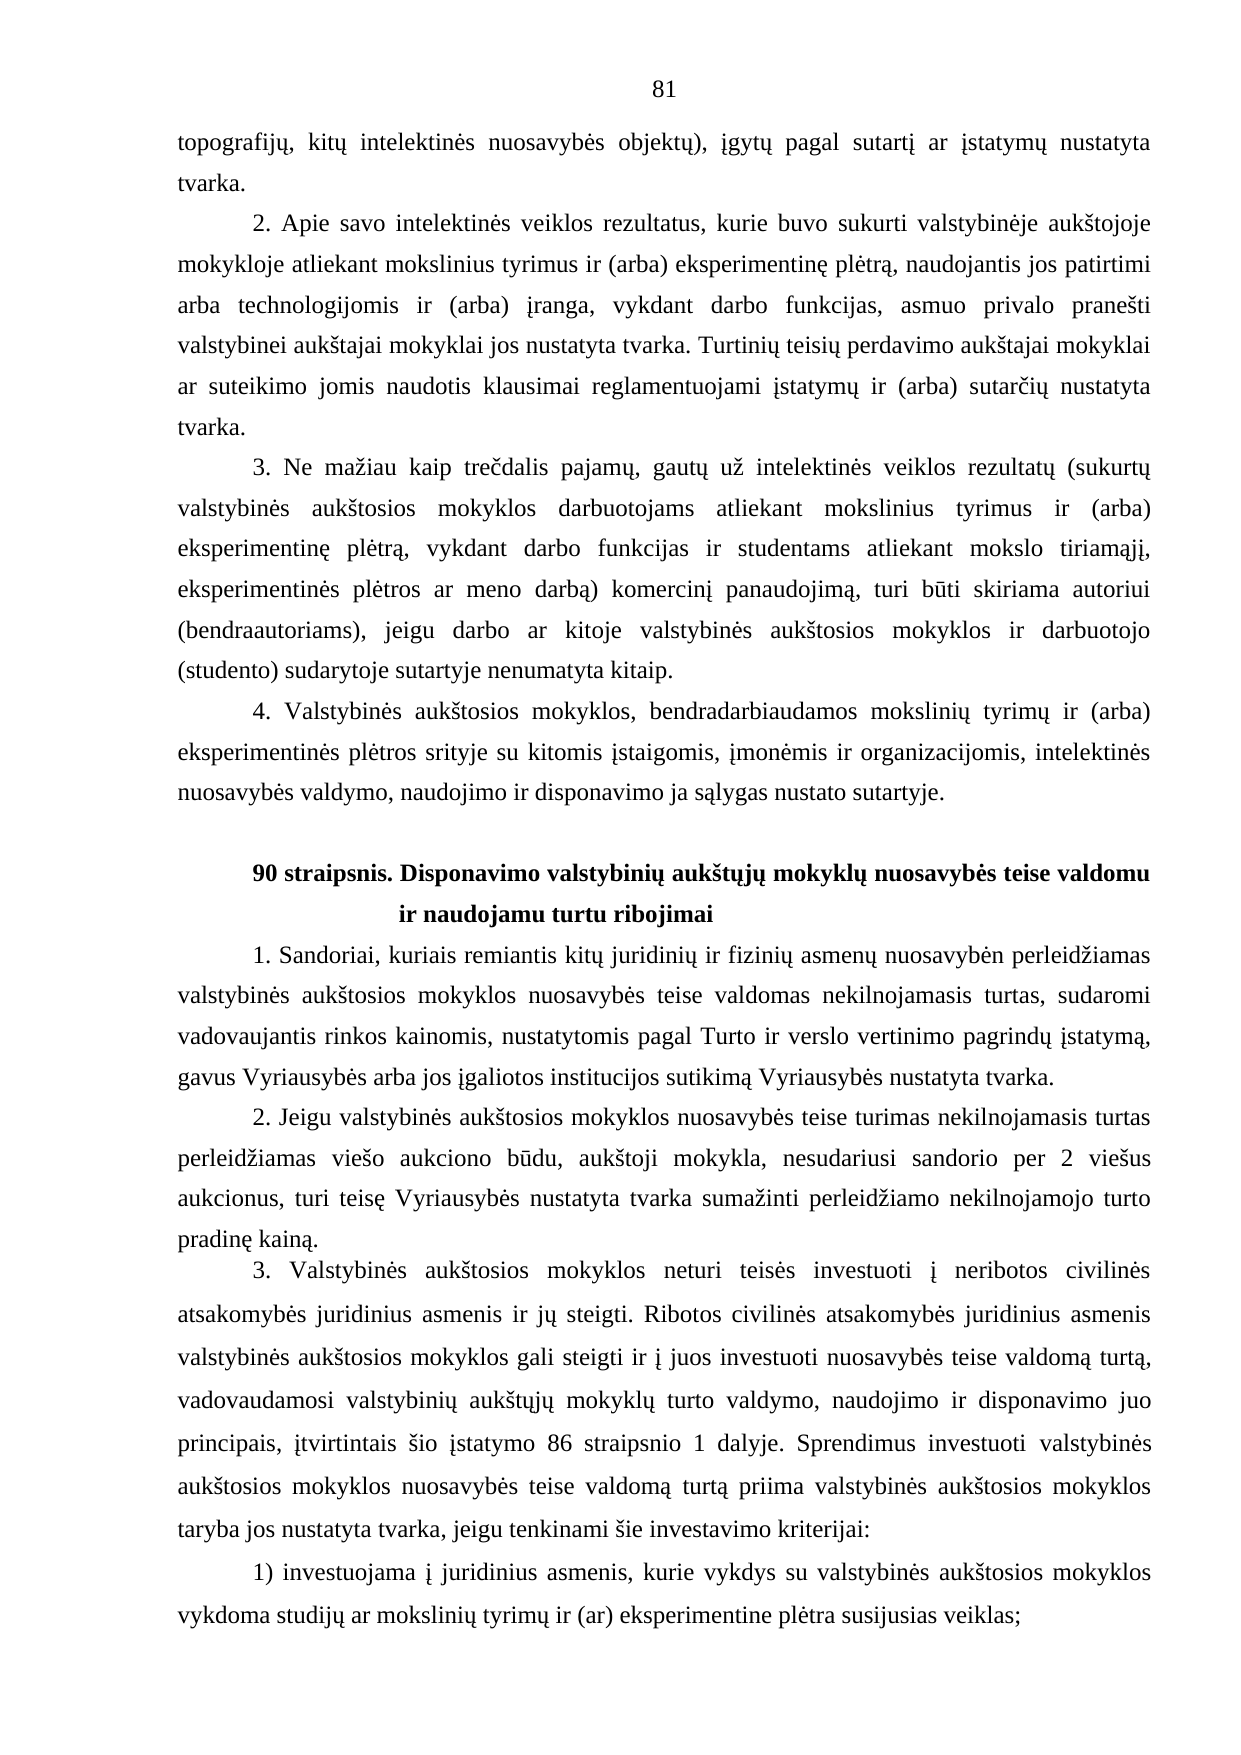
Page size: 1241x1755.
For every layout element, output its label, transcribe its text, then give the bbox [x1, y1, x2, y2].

text 2. Apie savo intelektinės veiklos rezultatus, kurie buvo sukurti valstybinėje aukštojoje mokykloje atliekant mokslinius tyrimus ir (arba) eksperimentinę plėtrą, naudojantis jos patirtimi arba technologijomis ir (arba) įranga, vykdant darbo funkcijas, asmuo privalo pranešti valstybinei aukštajai mokyklai jos nustatyta tvarka. Turtinių teisių perdavimo aukštajai mokyklai ar suteikimo jomis naudotis klausimai reglamentuojami įstatymų ir (arba) sutarčių nustatyta tvarka. [177, 199, 1152, 443]
text 3. Ne mažiau kaip trečdalis pajamų, gautų už intelektinės veiklos rezultatų (sukurtų valstybinės aukštosios mokyklos darbuotojams atliekant mokslinius tyrimus ir (arba) eksperimentinę plėtrą, vykdant darbo funkcijas ir studentams atliekant mokslo tiriamąjį, eksperimentinės plėtros ar meno darbą) komercinį panaudojimą, turi būti skiriama autoriui (bendraautoriams), jeigu darbo ar kitoje valstybinės aukštosios mokyklos ir darbuotojo (studento) sudarytoje sutartyje nenumatyta kitaip. [177, 443, 1152, 687]
text 90 straipsnis. Disponavimo valstybinių aukštųjų mokyklų nuosavybės teise valdomu ir naudojamu turtu ribojimai [252, 849, 1152, 931]
text 3. Valstybinės aukštosios mokyklos neturi teisės investuoti į neribotos civilinės atsakomybės juridinius asmenis ir jų steigti. Ribotos civilinės atsakomybės juridinius asmenis valstybinės aukštosios mokyklos gali steigti ir į juos investuoti nuosavybės teise valdomą turtą, vadovaudamosi valstybinių aukštųjų mokyklų turto valdymo, naudojimo ir disponavimo juo principais, įtvirtintais šio įstatymo 86 straipsnio 1 dalyje. Sprendimus investuoti valstybinės aukštosios mokyklos nuosavybės teise valdomą turtą priima valstybinės aukštosios mokyklos taryba jos nustatyta tvarka, jeigu tenkinami šie investavimo kriterijai: [177, 1256, 1152, 1543]
text topografijų, kitų intelektinės nuosavybės objektų), įgytų pagal sutartį ar įstatymų nustatyta tvarka. [177, 118, 1152, 199]
text 1. Sandoriai, kuriais remiantis kitų juridinių ir fizinių asmenų nuosavybėn perleidžiamas valstybinės aukštosios mokyklos nuosavybės teise valdomas nekilnojamasis turtas, sudaromi vadovaujantis rinkos kainomis, nustatytomis pagal Turto ir verslo vertinimo pagrindų įstatymą, gavus Vyriausybės arba jos įgaliotos institucijos sutikimą Vyriausybės nustatyta tvarka. [177, 931, 1152, 1093]
text 4. Valstybinės aukštosios mokyklos, bendradarbiaudamos mokslinių tyrimų ir (arba) eksperimentinės plėtros srityje su kitomis įstaigomis, įmonėmis ir organizacijomis, intelektinės nuosavybės valdymo, naudojimo ir disponavimo ja sąlygas nustato sutartyje. [177, 687, 1152, 809]
text 2. Jeigu valstybinės aukštosios mokyklos nuosavybės teise turimas nekilnojamasis turtas perleidžiamas viešo aukciono būdu, aukštoji mokykla, nesudariusi sandorio per 2 viešus aukcionus, turi teisę Vyriausybės nustatyta tvarka sumažinti perleidžiamo nekilnojamojo turto pradinę kainą. [177, 1093, 1152, 1256]
text 1) investuojama į juridinius asmenis, kurie vykdys su valstybinės aukštosios mokyklos vykdoma studijų ar mokslinių tyrimų ir (ar) eksperimentine plėtra susijusias veiklas; [177, 1557, 1152, 1629]
